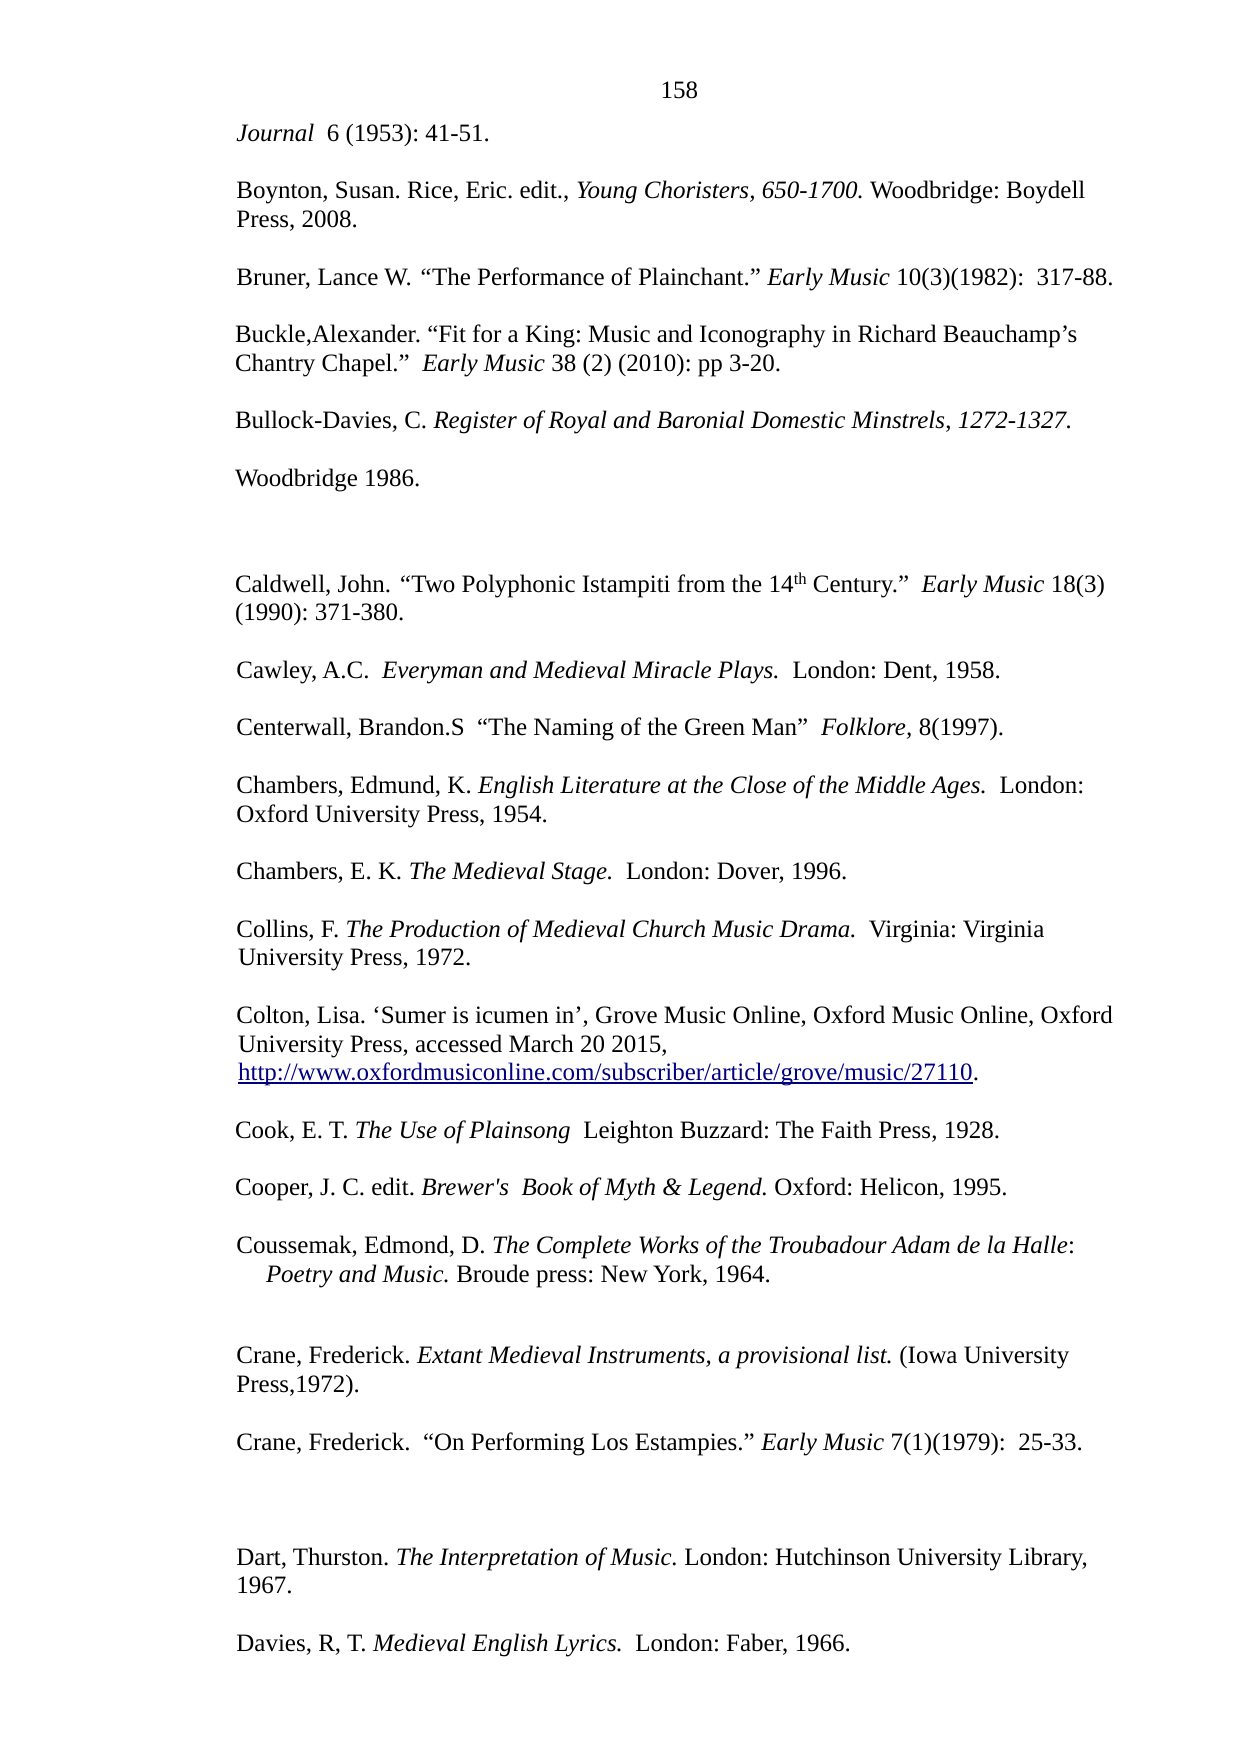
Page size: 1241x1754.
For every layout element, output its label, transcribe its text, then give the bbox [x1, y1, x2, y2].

text Dart, Thurston. The Interpretation of Music. London: Hutchinson University Library, 1967. [236, 1542, 1122, 1599]
text Davies, R, T. Medieval English Lyrics. London: Faber, 1966. [236, 1628, 1122, 1657]
text Centerwall, Brandon.S “The Naming of the Green Man” Folklore, 8(1997). [236, 712, 1122, 741]
text Crane, Frederick. Extant Medieval Instruments, a provisional list. (Iowa University Press,1972). [236, 1340, 1122, 1398]
text Colton, Lisa. ‘Sumer is icumen in’, Grove Music Online, Oxford Music Online, Oxford University Press, accessed March 20 2015, http://www.oxfordmusiconline.com/subscriber/article/grove/music/27110. [236, 1000, 1122, 1086]
text Bruner, Lance W. “The Performance of Plainchant.” Early Music 10(3)(1982): 317-88. [236, 262, 1122, 291]
text Chambers, Edmund, K. English Literature at the Close of the Middle Ages. London: Oxford University Press, 1954. [236, 770, 1122, 827]
text Coussemak, Edmond, D. The Complete Works of the Troubadour Adam de la Halle: Poetry and Music. Broude press: New York, 1964. [236, 1230, 1122, 1287]
text Journal 6 (1953): 41-51. [236, 118, 1122, 147]
text Buckle,Alexander. “Fit for a King: Music and Iconography in Richard Beauchamp’s Chantry Chapel.” Early Music 38 (2) (2010): pp 3-20. [235, 319, 1122, 377]
text Cawley, A.C. Everyman and Medieval Miracle Plays. London: Dent, 1958. [236, 655, 1122, 684]
text Caldwell, John. “Two Polyphonic Istampiti from the 14th Century.” Early Music 18(3)(1990): 371-380. [235, 569, 1122, 626]
text Collins, F. The Production of Medieval Church Music Drama. Virginia: Virginia University Press, 1972. [236, 914, 1122, 971]
text Boynton, Susan. Rice, Eric. edit., Young Choristers, 650-1700. Woodbridge: Boydell Press, 2008. [236, 176, 1122, 233]
text Cooper, J. C. edit. Brewer's Book of Myth & Legend. Oxford: Helicon, 1995. [235, 1172, 1122, 1201]
text Bullock-Davies, C. Register of Royal and Baronial Domestic Minstrels, 1272-1327. Woodbridge 1986. [235, 406, 1122, 492]
text Cook, E. T. The Use of Plainsong Leighton Buzzard: The Faith Press, 1928. [235, 1115, 1122, 1144]
text Crane, Frederick. “On Performing Los Estampies.” Early Music 7(1)(1979): 25-33. [236, 1427, 1122, 1455]
text Chambers, E. K. The Medieval Stage. London: Dover, 1996. [236, 856, 1122, 885]
